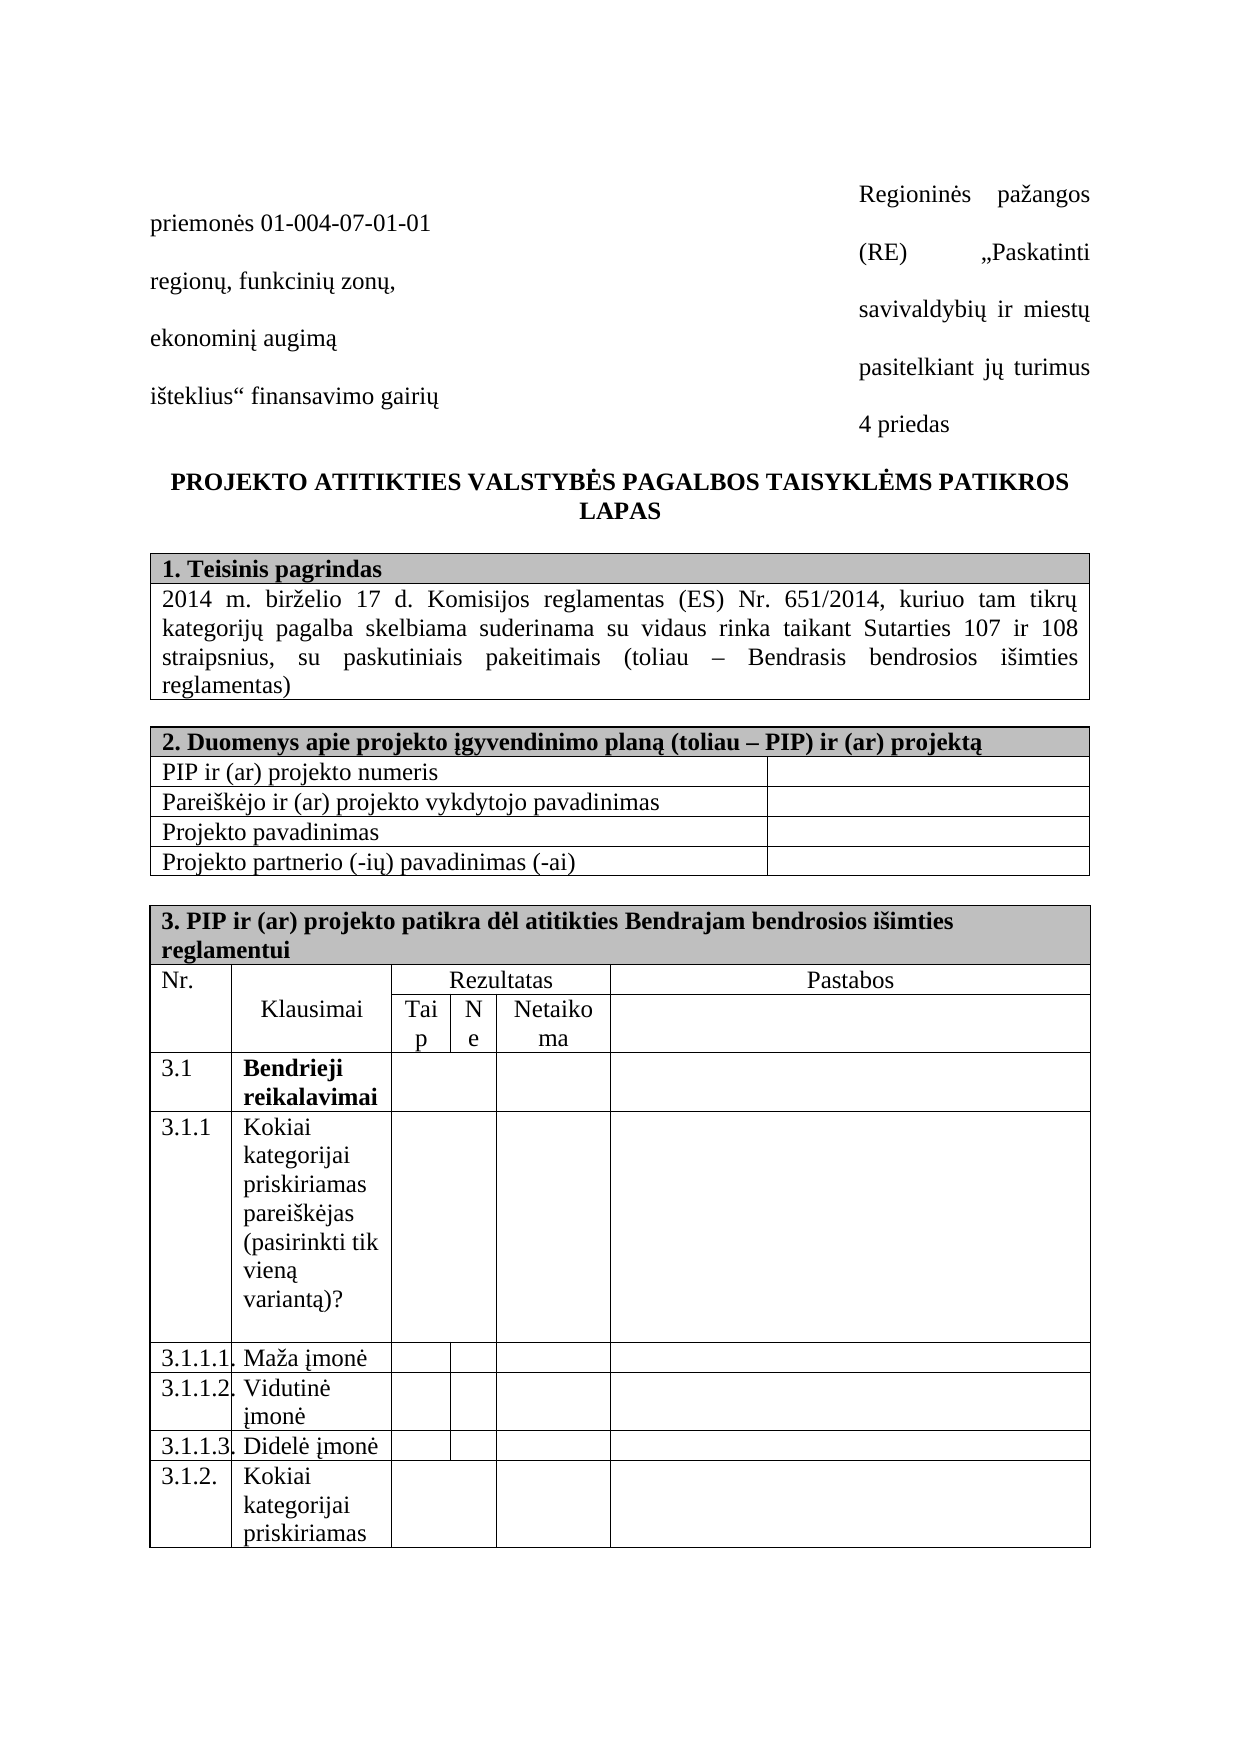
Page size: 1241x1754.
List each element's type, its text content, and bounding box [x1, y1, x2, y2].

table_cell 2014 m. birželio 17 d. Komisijos reglamentas (ES) Nr. 651/2014, kuriuo tam tikrų kategorijų pagalba skelbiama suderinama su vidaus rinka taikant Sutarties 107 ir 108 straipsnius, su paskutiniais pakeitimais (toliau – Bendrasis bendrosios išimties reglamentas) [151, 584, 1089, 699]
table_cell [768, 787, 1089, 816]
table_cell [392, 1373, 450, 1430]
text 4 priedas [150, 409, 1090, 438]
text savivaldybių ir miestų ekonominį augimą [150, 294, 1090, 352]
table_cell 3.1.1 [151, 1112, 231, 1342]
table_cell 3.1.1.3. [151, 1431, 231, 1460]
table_cell Taip [392, 995, 450, 1052]
table_cell Ne [451, 995, 496, 1052]
table_cell Pastabos [611, 965, 1090, 993]
table_cell Didelė įmonė [232, 1431, 391, 1460]
table_cell [497, 1431, 610, 1460]
table_cell Klausimai [232, 965, 391, 1052]
table_cell [611, 1053, 1090, 1111]
text pasitelkiant jų turimus išteklius“ finansavimo gairių [150, 352, 1090, 409]
table_cell [611, 1373, 1090, 1430]
table_cell Projekto pavadinimas [151, 817, 767, 846]
table_cell [611, 995, 1090, 1052]
table_cell [392, 1431, 450, 1460]
table_cell Projekto partnerio (-ių) pavadinimas (-ai) [151, 847, 767, 875]
table_cell 3.1.2. [151, 1461, 231, 1547]
table_cell [497, 1343, 610, 1372]
table_cell [392, 1461, 496, 1547]
table_cell [611, 1343, 1090, 1372]
table_cell [392, 1343, 450, 1372]
table_cell Kokiai kategorijai priskiriamas pareiškėjas (pasirinkti tik vieną variantą)? [232, 1112, 391, 1342]
table_cell 3.1 [151, 1053, 231, 1111]
table_cell 3.1.1.2. [151, 1373, 231, 1430]
table_cell Maža įmonė [232, 1343, 391, 1372]
table_header 3. PIP ir (ar) projekto patikra dėl atitikties Bendrajam bendrosios išimties reglamentui [151, 906, 1090, 964]
text PROJEKTO ATITIKTIES valstybės PAGALBOS TAISYKLĖMS Patikros lapas [150, 467, 1090, 524]
table_header 2. Duomenys apie projekto įgyvendinimo planą (toliau – PIP) ir (ar) projektą [151, 728, 1089, 756]
table_cell [497, 1053, 610, 1111]
table_cell Nr. [151, 965, 231, 1052]
table_cell Bendrieji reikalavimai [232, 1053, 391, 1111]
table_cell [451, 1431, 496, 1460]
table_cell [768, 847, 1089, 875]
text Regioninės pažangos priemonės 01-004-07-01-01 [150, 179, 1090, 237]
table_cell Rezultatas [392, 965, 610, 993]
table_cell [392, 1112, 496, 1342]
table_cell [451, 1343, 496, 1372]
table_cell [611, 1112, 1090, 1342]
table_cell Kokiai kategorijai priskiriamas [232, 1461, 391, 1547]
table_cell Vidutinė įmonė [232, 1373, 391, 1430]
table_cell [497, 1112, 610, 1342]
table_cell PIP ir (ar) projekto numeris [151, 757, 767, 786]
table_header 1. Teisinis pagrindas [151, 554, 1089, 583]
table_cell [768, 817, 1089, 846]
table_cell [497, 1373, 610, 1430]
table_cell [497, 1461, 610, 1547]
table_cell [611, 1431, 1090, 1460]
text (RE) „Paskatinti regionų, funkcinių zonų, [150, 237, 1090, 294]
table_cell [451, 1373, 496, 1430]
table_cell [768, 757, 1089, 786]
table_cell [611, 1461, 1090, 1547]
table_cell Pareiškėjo ir (ar) projekto vykdytojo pavadinimas [151, 787, 767, 816]
table_cell 3.1.1.1. [151, 1343, 231, 1372]
table_cell [392, 1053, 496, 1111]
table_cell Netaikoma [497, 995, 610, 1052]
